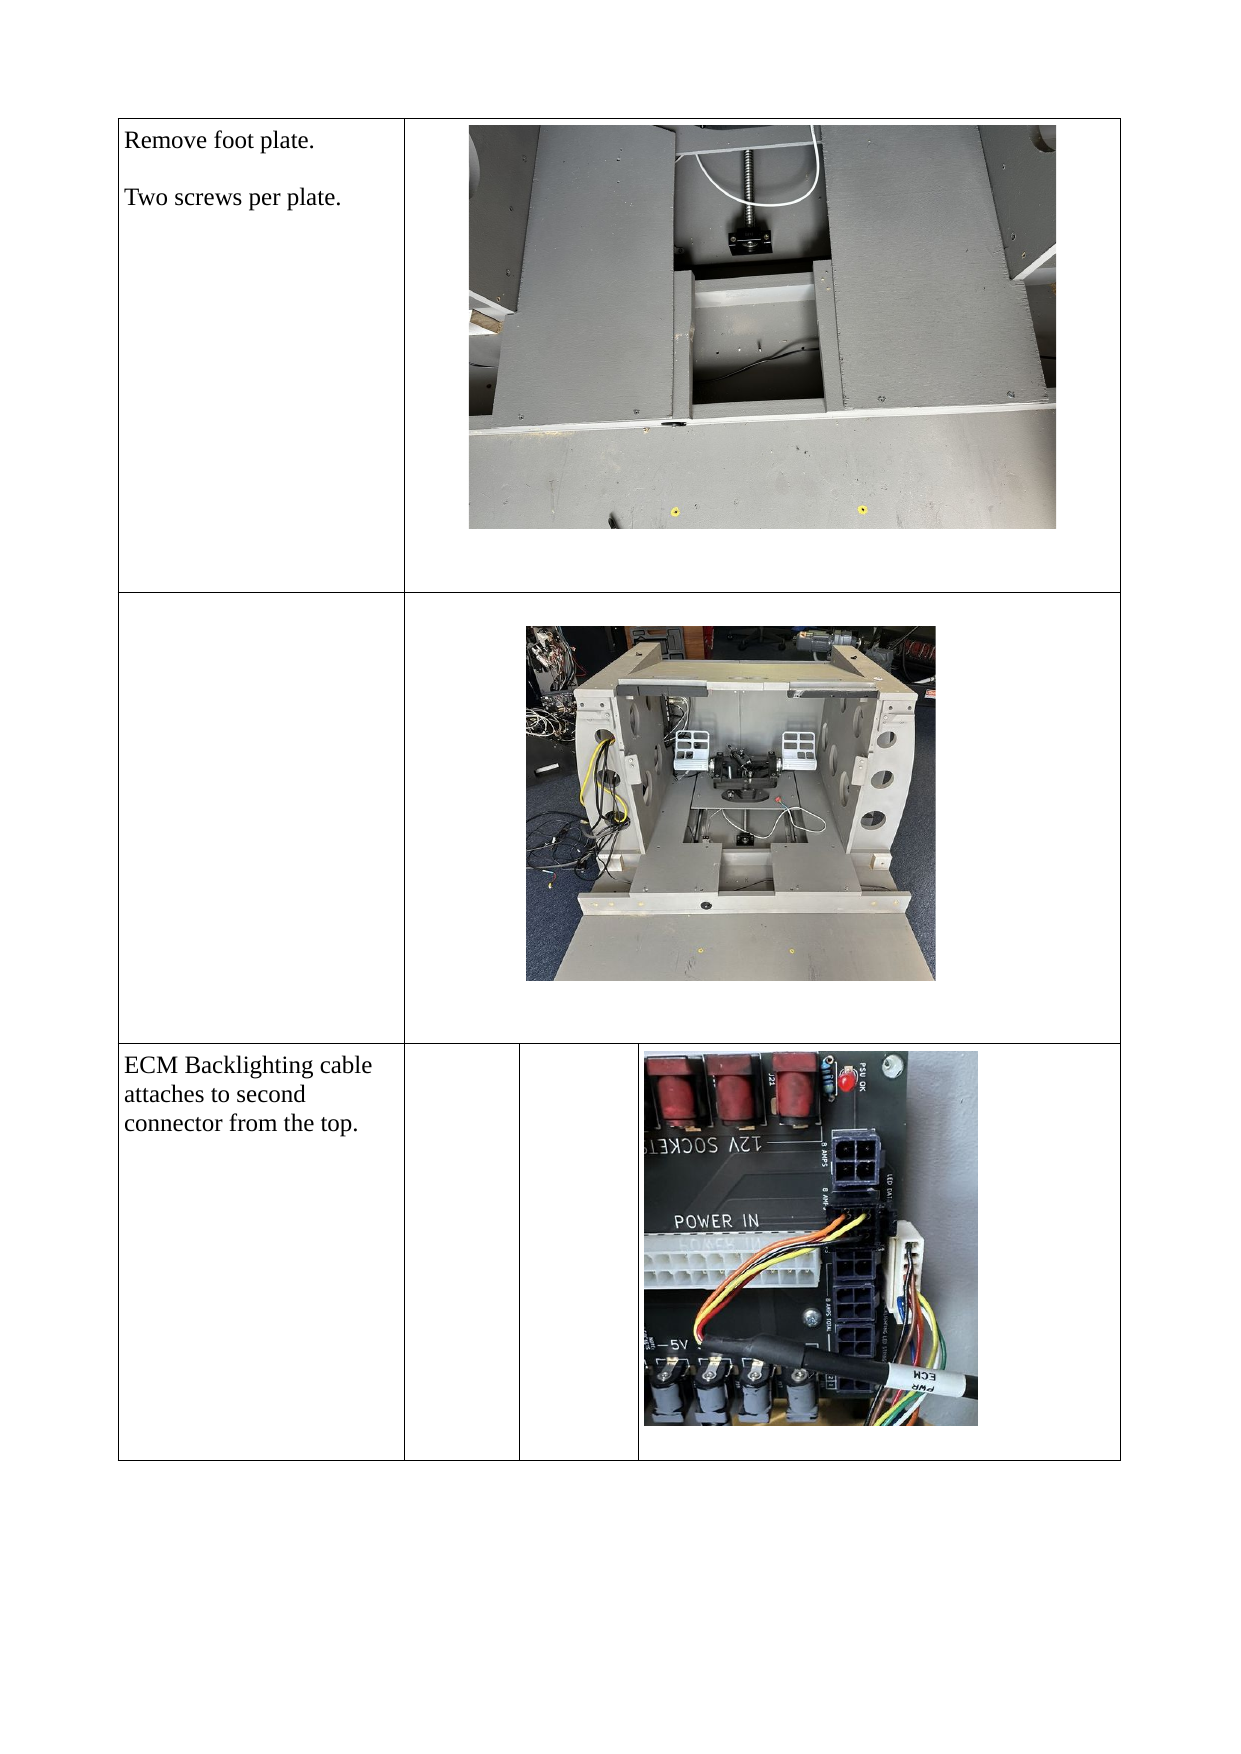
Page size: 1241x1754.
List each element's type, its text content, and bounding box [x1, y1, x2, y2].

picture [468, 125, 1057, 529]
table_cell [119, 593, 404, 1043]
table_cell Remove foot plate. Two screws per plate. [119, 119, 404, 592]
table_cell [405, 1044, 519, 1459]
table_cell [405, 593, 1120, 1043]
table_cell ECM Backlighting cable attaches to second connector from the top. [119, 1044, 404, 1459]
picture [644, 1051, 978, 1426]
picture [526, 626, 936, 981]
table_cell [520, 1044, 638, 1459]
table_cell [639, 1044, 1120, 1459]
table_cell [405, 119, 1120, 592]
